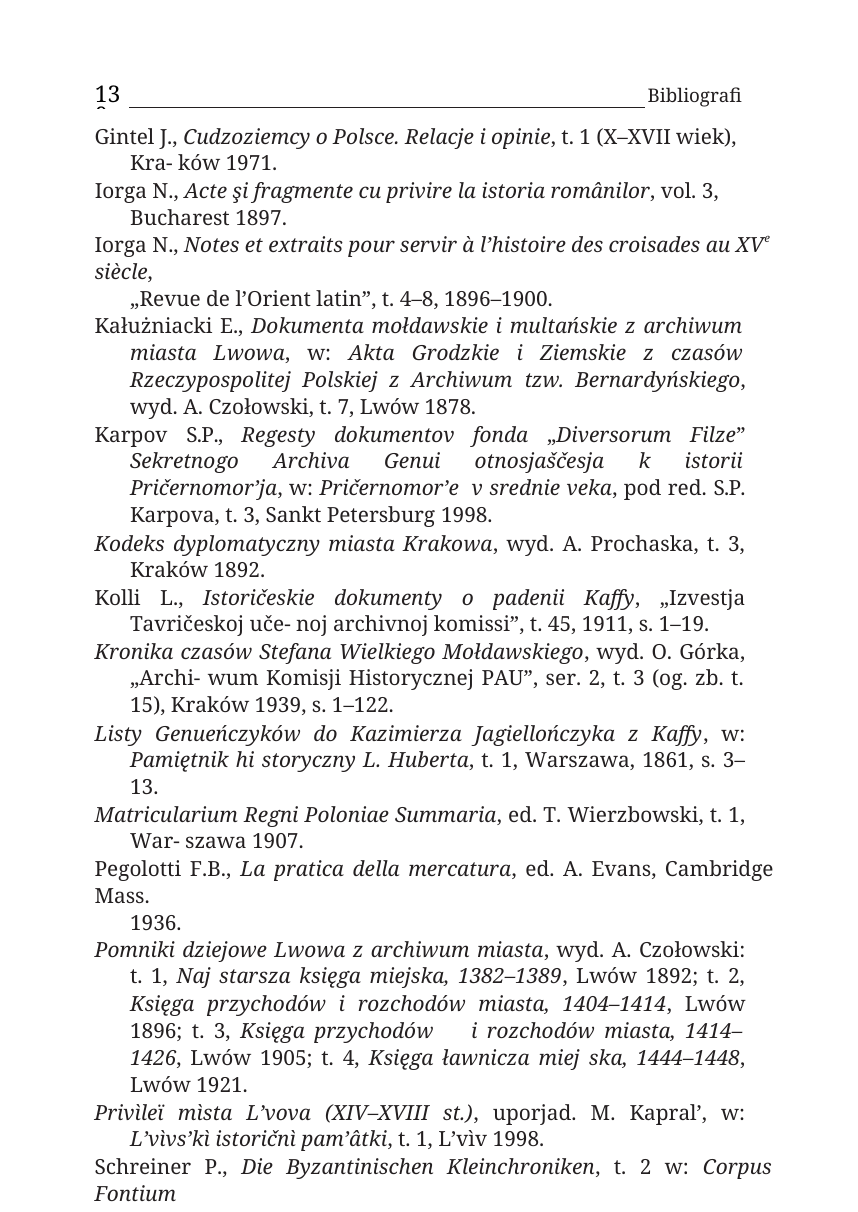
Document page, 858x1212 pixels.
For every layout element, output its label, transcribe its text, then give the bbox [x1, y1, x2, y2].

text Iorga N., Notes et extraits pour servir à l’histoire des croisades au XVe siècle, [94, 231, 774, 285]
text Gintel J., Cudzoziemcy o Polsce. Relacje i opinie, t. 1 (X–XVII wiek), Kra- ków 1971. [94, 123, 747, 177]
text „Revue de l’Orient latin”, t. 4–8, 1896–1900. [130, 285, 774, 312]
text Kałużniacki E., Dokumenta mołdawskie i multańskie z archiwum miasta Lwowa, w: Akta Grodzkie i Ziemskie z czasów Rzeczypospolitej Polskiej z Archiwum tzw. Bernardyńskiego, wyd. A. Czołowski, t. 7, Lwów 1878. [94, 312, 745, 421]
text Karpov S.P., Regesty dokumentov fonda „Diversorum Filze” Sekretnogo Archiva Genui otnosjaščesja k istorii Pričernomor’ja, w: Pričernomor’e v srednie veka, pod red. S.P. Karpova, t. 3, Sankt Petersburg 1998. [94, 421, 745, 529]
text Kolli L., Istoričeskie dokumenty o padenii Kaffy, „Izvestja Tavričeskoj uče- noj archivnoj komissi”, t. 45, 1911, s. 1–19. [94, 584, 745, 638]
text Pegolotti F.B., La pratica della mercatura, ed. A. Evans, Cambridge Mass. [94, 855, 774, 908]
text Iorga N., Acte şi fragmente cu privire la istoria românilor, vol. 3, Bucharest 1897. [94, 177, 747, 231]
text Matricularium Regni Poloniae Summaria, ed. T. Wierzbowski, t. 1, War- szawa 1907. [94, 801, 745, 855]
text Kronika czasów Stefana Wielkiego Mołdawskiego, wyd. O. Górka, „Archi- wum Komisji Historycznej PAU”, ser. 2, t. 3 (og. zb. t. 15), Kraków 1939, s. 1–122. [94, 638, 745, 719]
text Listy Genueńczyków do Kazimierza Jagiellończyka z Kaffy, w: Pamiętnik hi­ storyczny L. Huberta, t. 1, Warszawa, 1861, s. 3–13. [94, 719, 745, 801]
text Pomniki dziejowe Lwowa z archiwum miasta, wyd. A. Czołowski: t. 1, Naj­ starsza księga miejska, 1382–1389, Lwów 1892; t. 2, Księga przychodów i rozchodów miasta, 1404–1414, Lwów 1896; t. 3, Księga przychodów i rozchodów miasta, 1414–1426, Lwów 1905; t. 4, Księga ławnicza miej­ ska, 1444–1448, Lwów 1921. [94, 936, 745, 1098]
text 1936. [130, 908, 774, 936]
text Privìleï mìsta L’vova (XIV–XVIII st.), uporjad. M. Kapral’, w: L’vìvs’kì istoričnì pam’âtki, t. 1, L’vìv 1998. [94, 1099, 745, 1153]
text Schreiner P., Die Byzantinischen Kleinchroniken, t. 2 w: Corpus Fontium [94, 1153, 774, 1207]
text Kodeks dyplomatyczny miasta Krakowa, wyd. A. Prochaska, t. 3, Kraków 1892. [94, 529, 745, 583]
